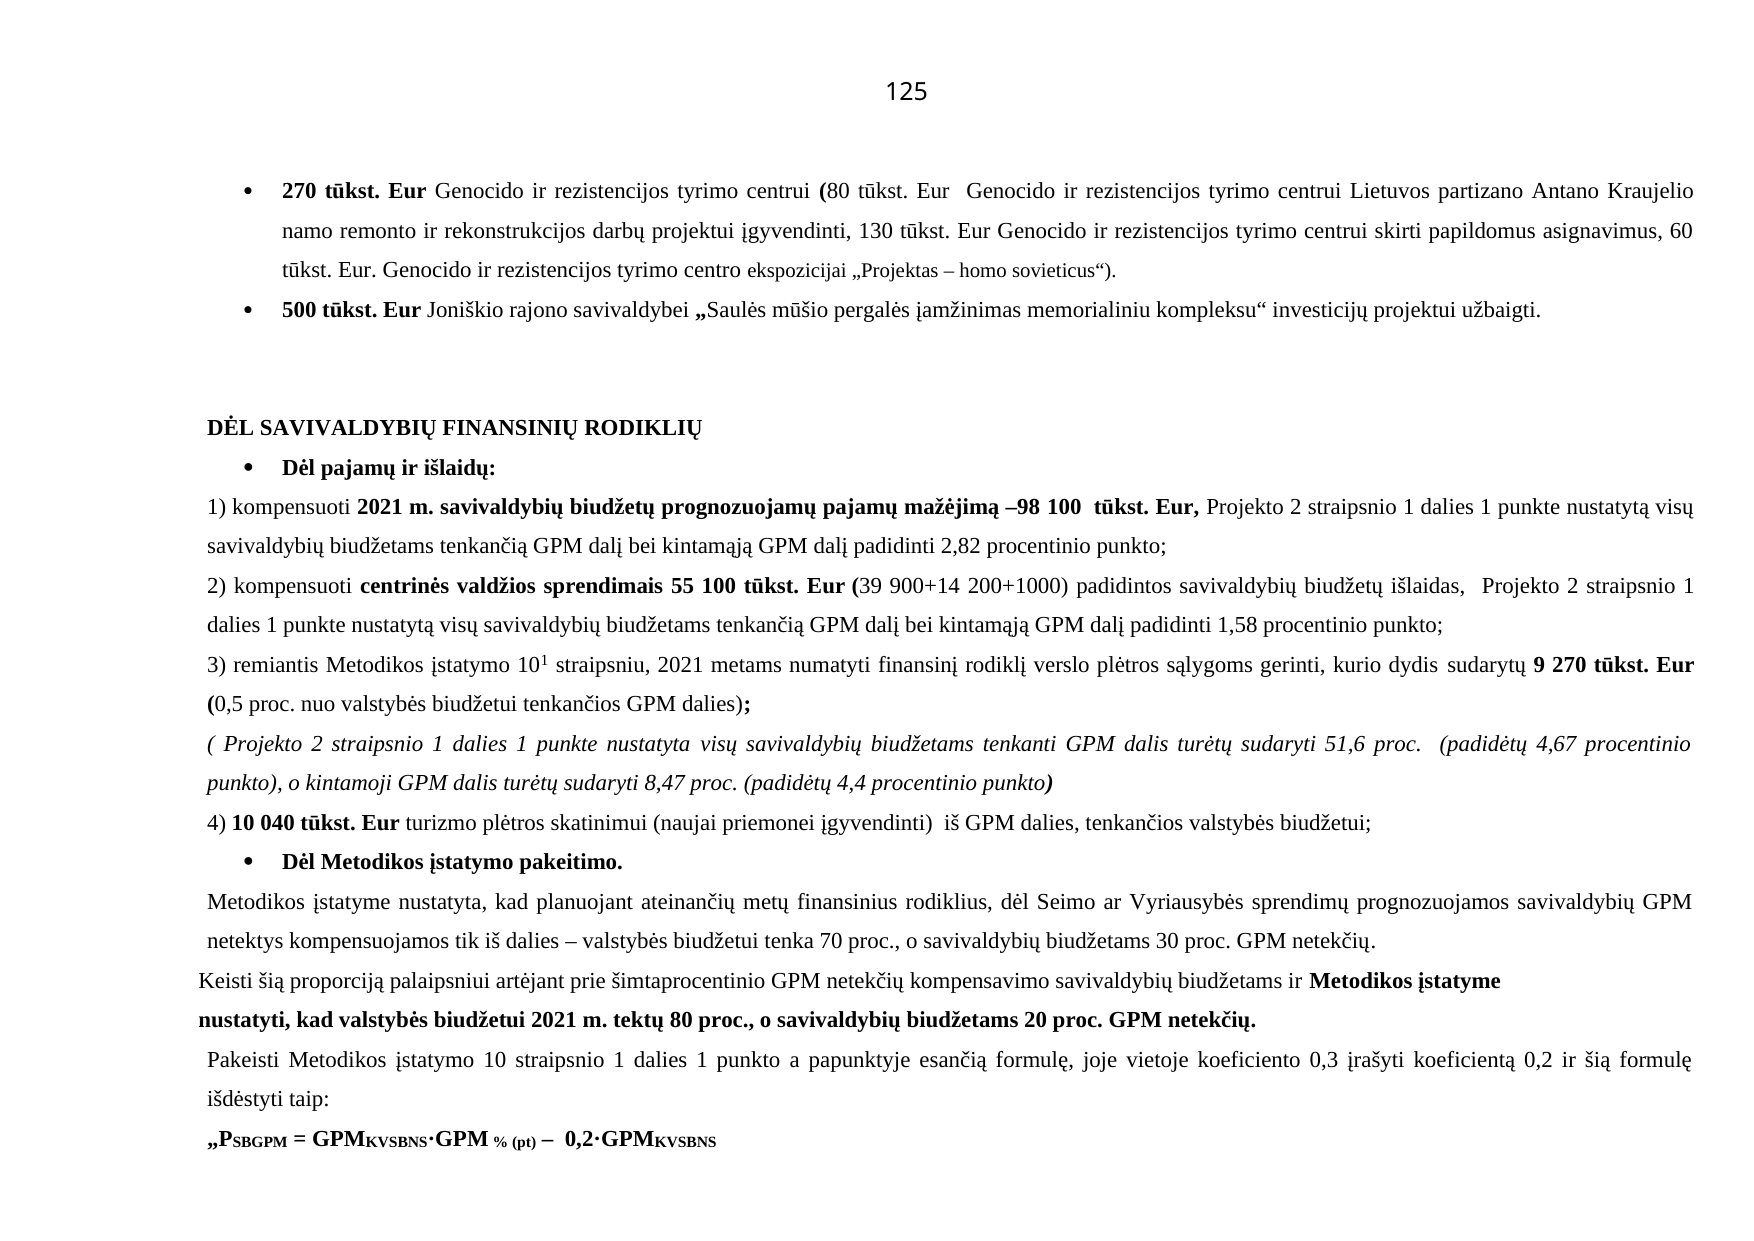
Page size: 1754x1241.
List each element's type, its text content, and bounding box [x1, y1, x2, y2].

text nustatyti, kad valstybės biudžetui 2021 m. tektų 80 proc., o savivaldybių biudžetams 20 proc. GPM netekčių. [118, 1006, 1695, 1033]
list Metodikos įstatyme nustatyta, kad planuojant ateinančių metų finansinius rodiklius, dėl Seimo ar Vyriausybės sprendimų prognozuojamos savivaldybių GPM netektys kompensuojamos tik iš dalies – valstybės biudžetui tenka 70 proc., o savivaldybių biudžetams 30 proc. GPM netekčių. [207, 888, 1695, 954]
list 3) remiantis Metodikos įstatymo 101 straipsniu, 2021 metams numatyti finansinį rodiklį verslo plėtros sąlygoms gerinti, kurio dydis sudarytų 9 270 tūkst. Eur (0,5 proc. nuo valstybės biudžetui tenkančios GPM dalies); [207, 651, 1695, 717]
list „PSBGPM = GPMKVSBNS·GPM % (pt) – 0,2·GPMKVSBNS [207, 1125, 1695, 1151]
list Dėl pajamų ir išlaidų: [244, 453, 1695, 480]
list ( Projekto 2 straipsnio 1 dalies 1 punkte nustatyta visų savivaldybių biudžetams tenkanti GPM dalis turėtų sudaryti 51,6 proc. (padidėtų 4,67 procentinio punkto), o kintamoji GPM dalis turėtų sudaryti 8,47 proc. (padidėtų 4,4 procentinio punkto) [207, 730, 1695, 796]
list Pakeisti Metodikos įstatymo 10 straipsnio 1 dalies 1 punkto a papunktyje esančią formulę, joje vietoje koeficiento 0,3 įrašyti koeficientą 0,2 ir šią formulę išdėstyti taip: [207, 1046, 1695, 1112]
list Dėl Metodikos įstatymo pakeitimo. [244, 848, 1695, 875]
list 2) kompensuoti centrinės valdžios sprendimais 55 100 tūkst. Eur (39 900+14 200+1000) padidintos savivaldybių biudžetų išlaidas, Projekto 2 straipsnio 1 dalies 1 punkte nustatytą visų savivaldybių biudžetams tenkančią GPM dalį bei kintamąją GPM dalį padidinti 1,58 procentinio punkto; [207, 572, 1695, 638]
list DĖL SAVIVALDYBIŲ FINANSINIŲ RODIKLIŲ [207, 414, 1695, 440]
text Keisti šią proporciją palaipsniui artėjant prie šimtaprocentinio GPM netekčių kompensavimo savivaldybių biudžetams ir Metodikos įstatyme [118, 967, 1695, 993]
list 1) kompensuoti 2021 m. savivaldybių biudžetų prognozuojamų pajamų mažėjimą –98 100 tūkst. Eur, Projekto 2 straipsnio 1 dalies 1 punkte nustatytą visų savivaldybių biudžetams tenkančią GPM dalį bei kintamąją GPM dalį padidinti 2,82 procentinio punkto; [207, 493, 1695, 559]
list 500 tūkst. Eur Joniškio rajono savivaldybei „Saulės mūšio pergalės įamžinimas memorialiniu kompleksu“ investicijų projektui užbaigti. [244, 296, 1695, 322]
list 4) 10 040 tūkst. Eur turizmo plėtros skatinimui (naujai priemonei įgyvendinti) iš GPM dalies, tenkančios valstybės biudžetui; [207, 809, 1695, 835]
list 270 tūkst. Eur Genocido ir rezistencijos tyrimo centrui (80 tūkst. Eur Genocido ir rezistencijos tyrimo centrui Lietuvos partizano Antano Kraujelio namo remonto ir rekonstrukcijos darbų projektui įgyvendinti, 130 tūkst. Eur Genocido ir rezistencijos tyrimo centrui skirti papildomus asignavimus, 60 tūkst. Eur. Genocido ir rezistencijos tyrimo centro ekspozicijai „Projektas – homo sovieticus“). [244, 177, 1695, 282]
